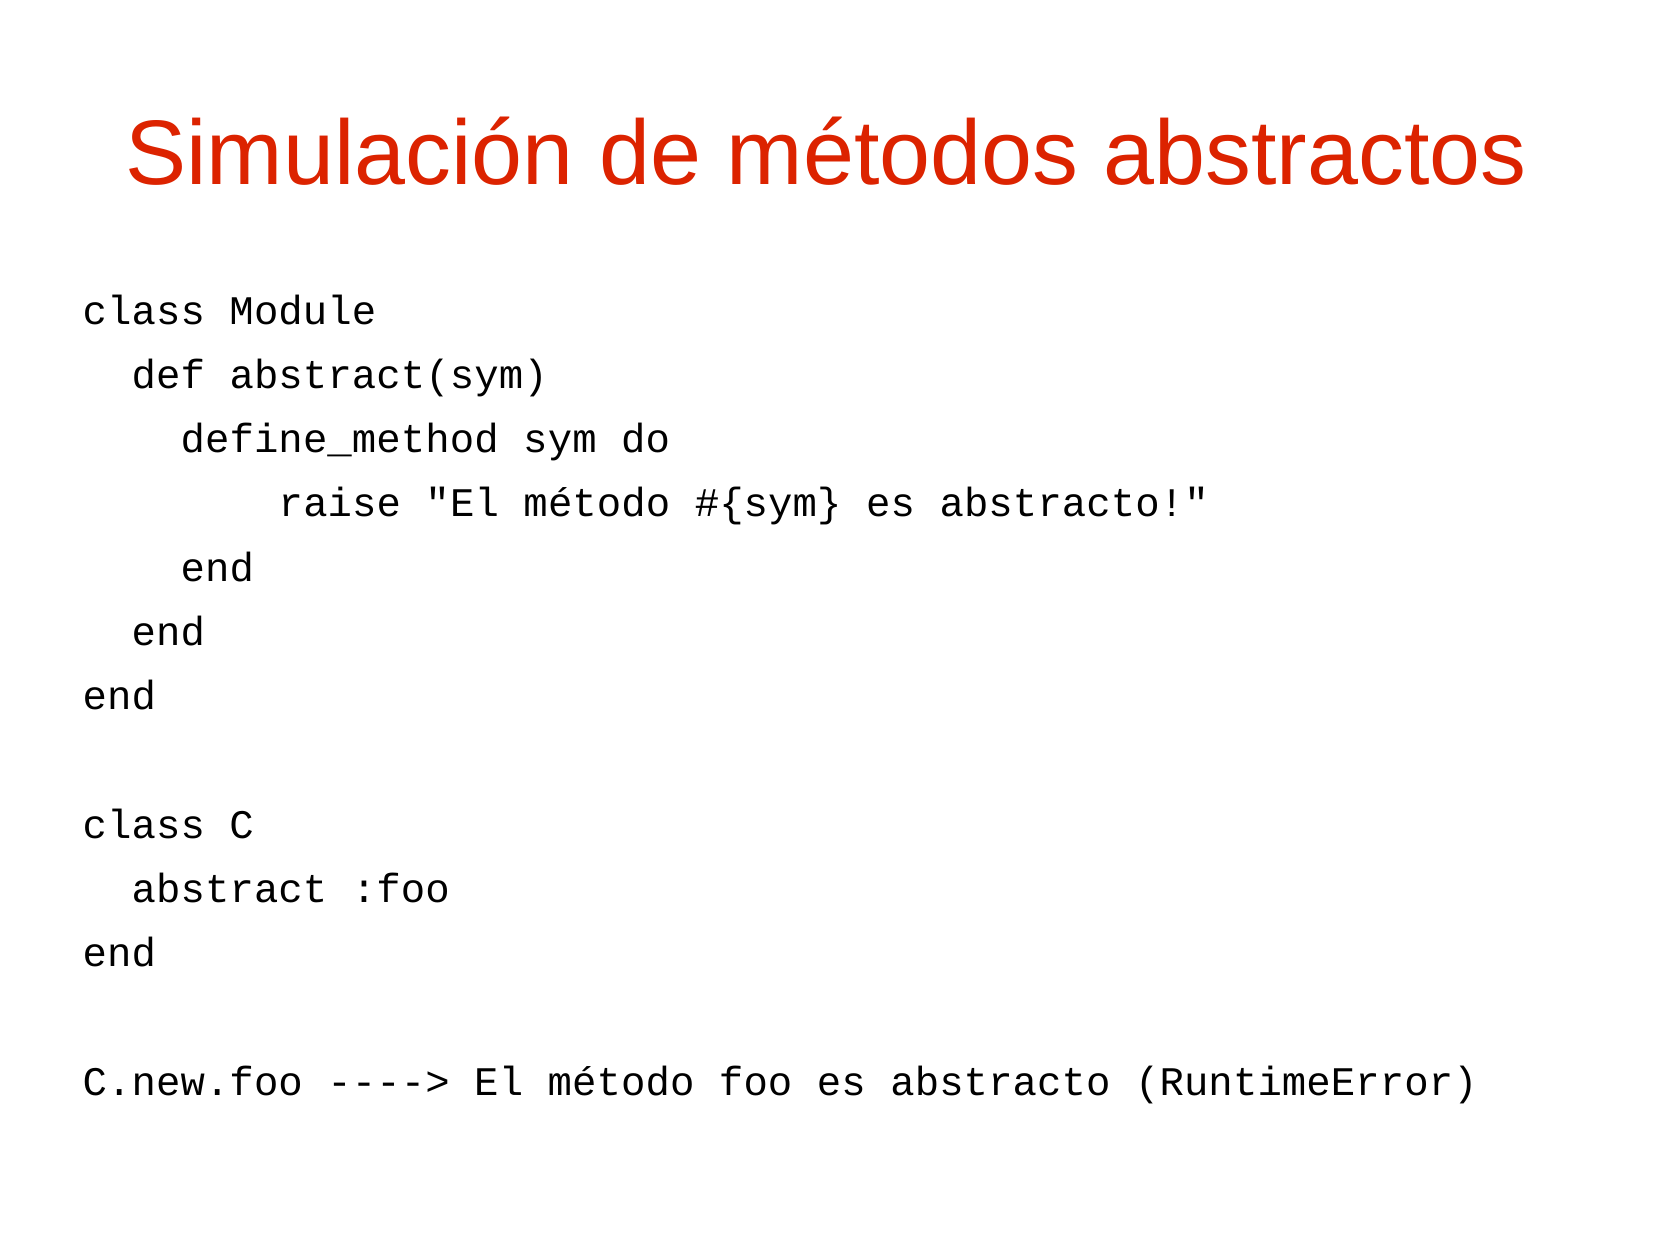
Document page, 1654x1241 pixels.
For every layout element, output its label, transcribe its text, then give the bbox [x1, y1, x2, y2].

title Simulación de métodos abstractos [82, 49, 1571, 257]
list class Module def abstract(sym) define_method sym do raise "El método #{sym} es abstracto!" end end end class C abstract :foo end C.new.foo ----> El método foo es abstracto (RuntimeError) [82, 290, 1571, 1109]
